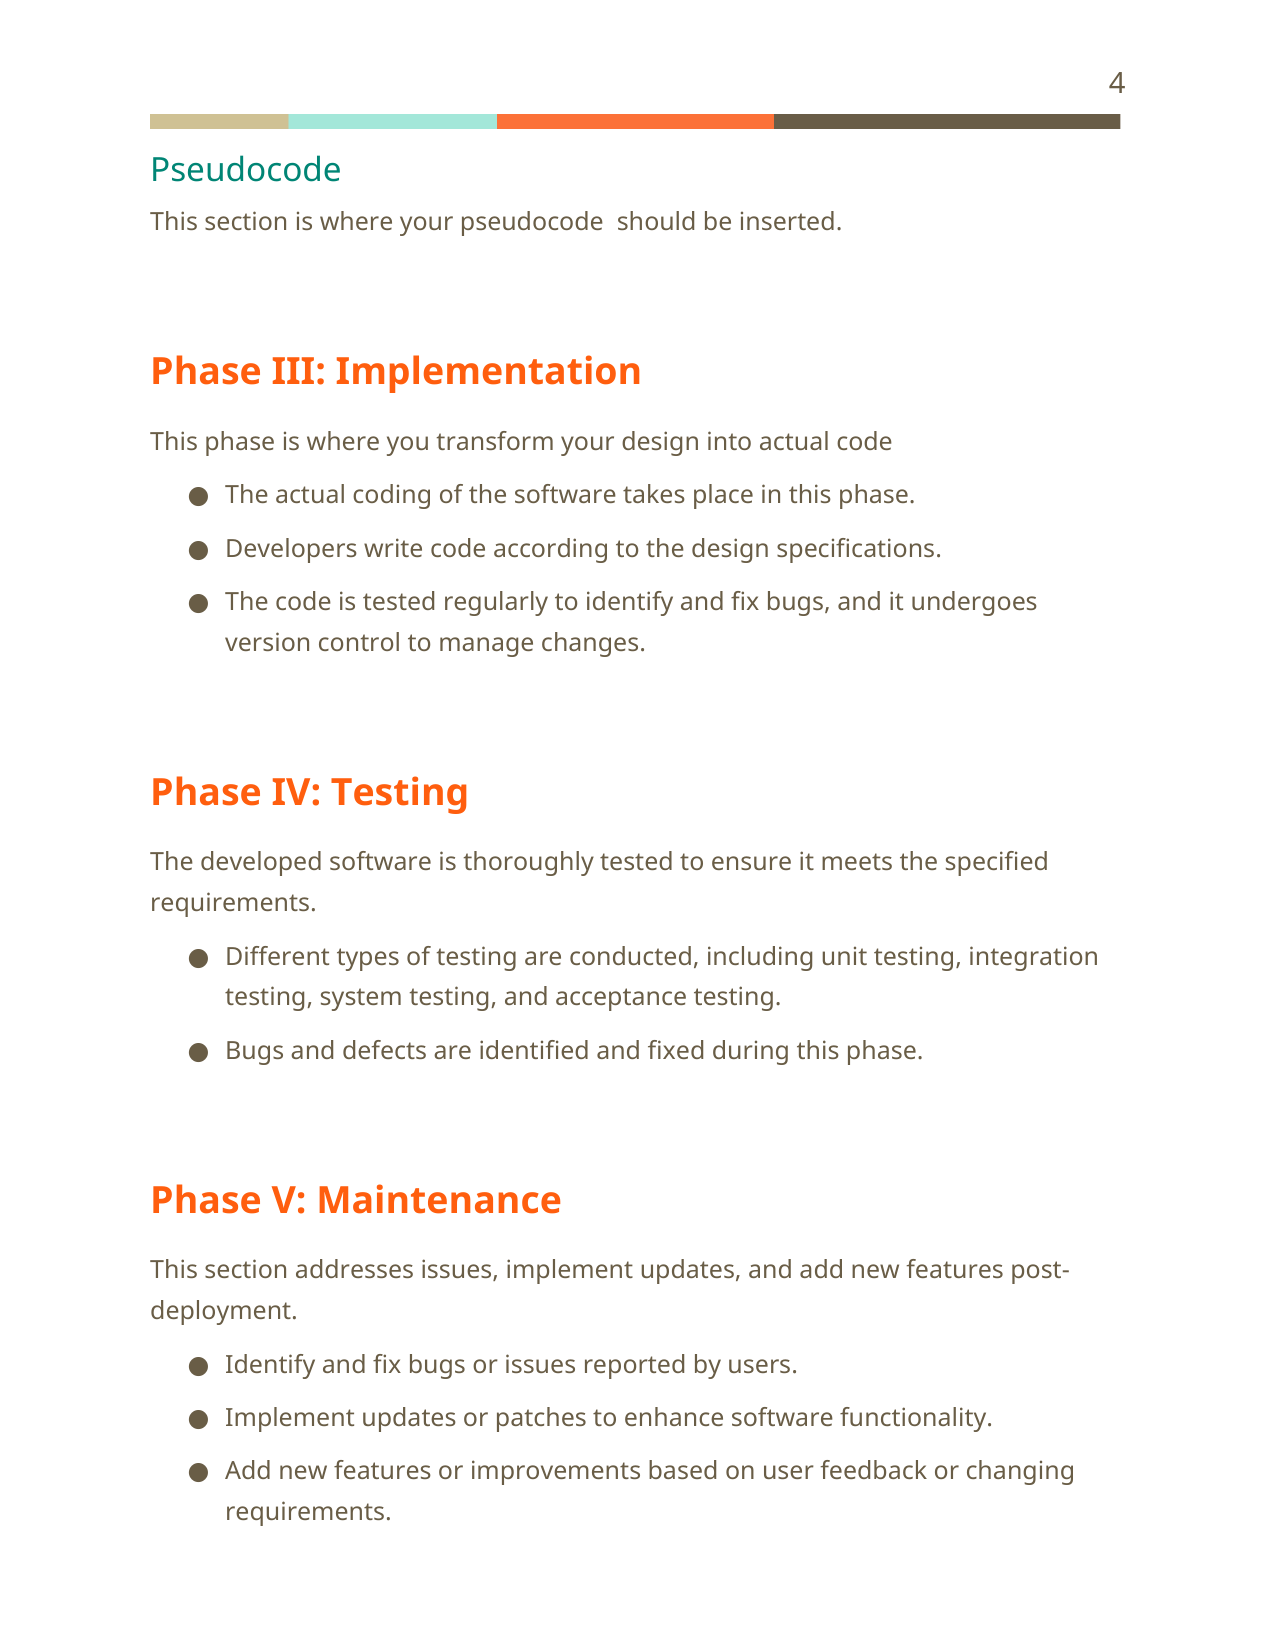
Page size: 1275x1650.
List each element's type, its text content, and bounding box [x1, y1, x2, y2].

text This section addresses issues, implement updates, and add new features post-deployment. [150, 1252, 1125, 1327]
list The code is tested regularly to identify and fix bugs, and it undergoes version control to manage changes. [187, 583, 1125, 658]
text This section is where your pseudocode should be inserted. [150, 204, 1125, 238]
text The developed software is thoroughly tested to ensure it meets the specified requirements. [150, 844, 1125, 919]
list Add new features or improvements based on user feedback or changing requirements. [187, 1453, 1125, 1528]
subtitle Pseudocode [150, 146, 1125, 191]
subtitle Phase IV: Testing [150, 765, 1125, 816]
text This phase is where you transform your design into actual code [150, 423, 1125, 458]
picture [150, 114, 1121, 129]
subtitle Phase V: Maintenance [150, 1173, 1125, 1224]
list Developers write code according to the design specifications. [187, 530, 1125, 564]
list Identify and fix bugs or issues reported by users. [187, 1346, 1125, 1380]
list Bugs and defects are identified and fixed during this phase. [187, 1032, 1125, 1066]
subtitle Phase III: Implementation [150, 345, 1125, 396]
list Implement updates or patches to enhance software functionality. [187, 1399, 1125, 1434]
list The actual coding of the software takes place in this phase. [187, 477, 1125, 511]
list Different types of testing are conducted, including unit testing, integration testing, system testing, and acceptance testing. [187, 938, 1125, 1013]
